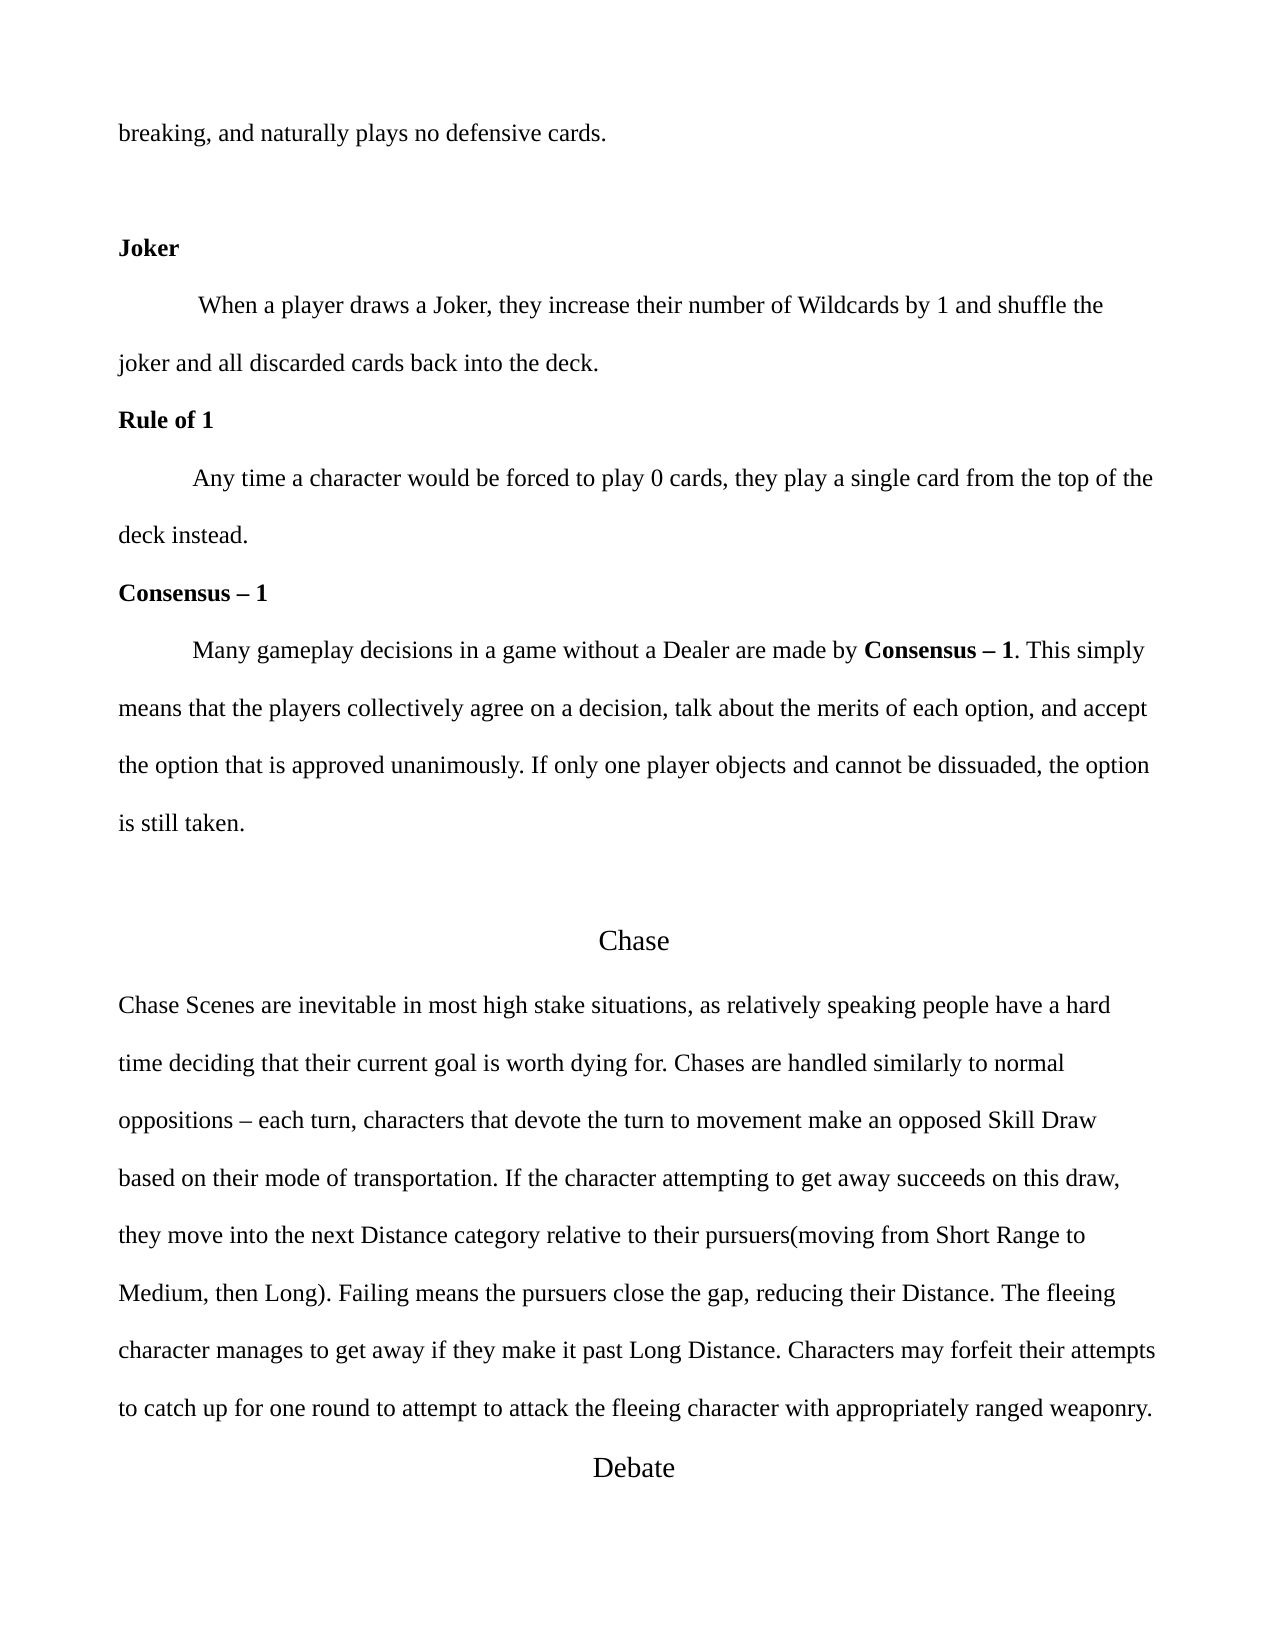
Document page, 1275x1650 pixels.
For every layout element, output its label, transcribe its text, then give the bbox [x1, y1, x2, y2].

text Rule of 1 [118, 406, 1157, 434]
text breaking, and naturally plays no defensive cards. [118, 118, 1157, 147]
text Chase [118, 923, 1157, 957]
text Many gameplay decisions in a game without a Dealer are made by Consensus – 1. This simply means that the players collectively agree on a decision, talk about the merits of each option, and accept the option that is approved unanimously. If only one player objects and cannot be dissuaded, the option is still taken. [118, 636, 1157, 837]
text Joker [118, 233, 1157, 262]
text joker and all discarded cards back into the deck. [118, 348, 1157, 377]
text Debate [118, 1450, 1157, 1484]
text Any time a character would be forced to play 0 cards, they play a single card from the top of the deck instead. [118, 463, 1157, 549]
text Chase Scenes are inevitable in most high stake situations, as relatively speaking people have a hard [118, 990, 1157, 1019]
text Consensus – 1 [118, 578, 1157, 607]
text time deciding that their current goal is worth dying for. Chases are handled similarly to normal oppositions – each turn, characters that devote the turn to movement make an opposed Skill Draw based on their mode of transportation. If the character attempting to get away succeeds on this draw, they move into the next Distance category relative to their pursuers(moving from Short Range to Medium, then Long). Failing means the pursuers close the gap, reducing their Distance. The fleeing character manages to get away if they make it past Long Distance. Characters may forfeit their attempts to catch up for one round to attempt to attack the fleeing character with appropriately ranged weaponry. [118, 1048, 1157, 1421]
text When a player draws a Joker, they increase their number of Wildcards by 1 and shuffle the [118, 291, 1157, 319]
